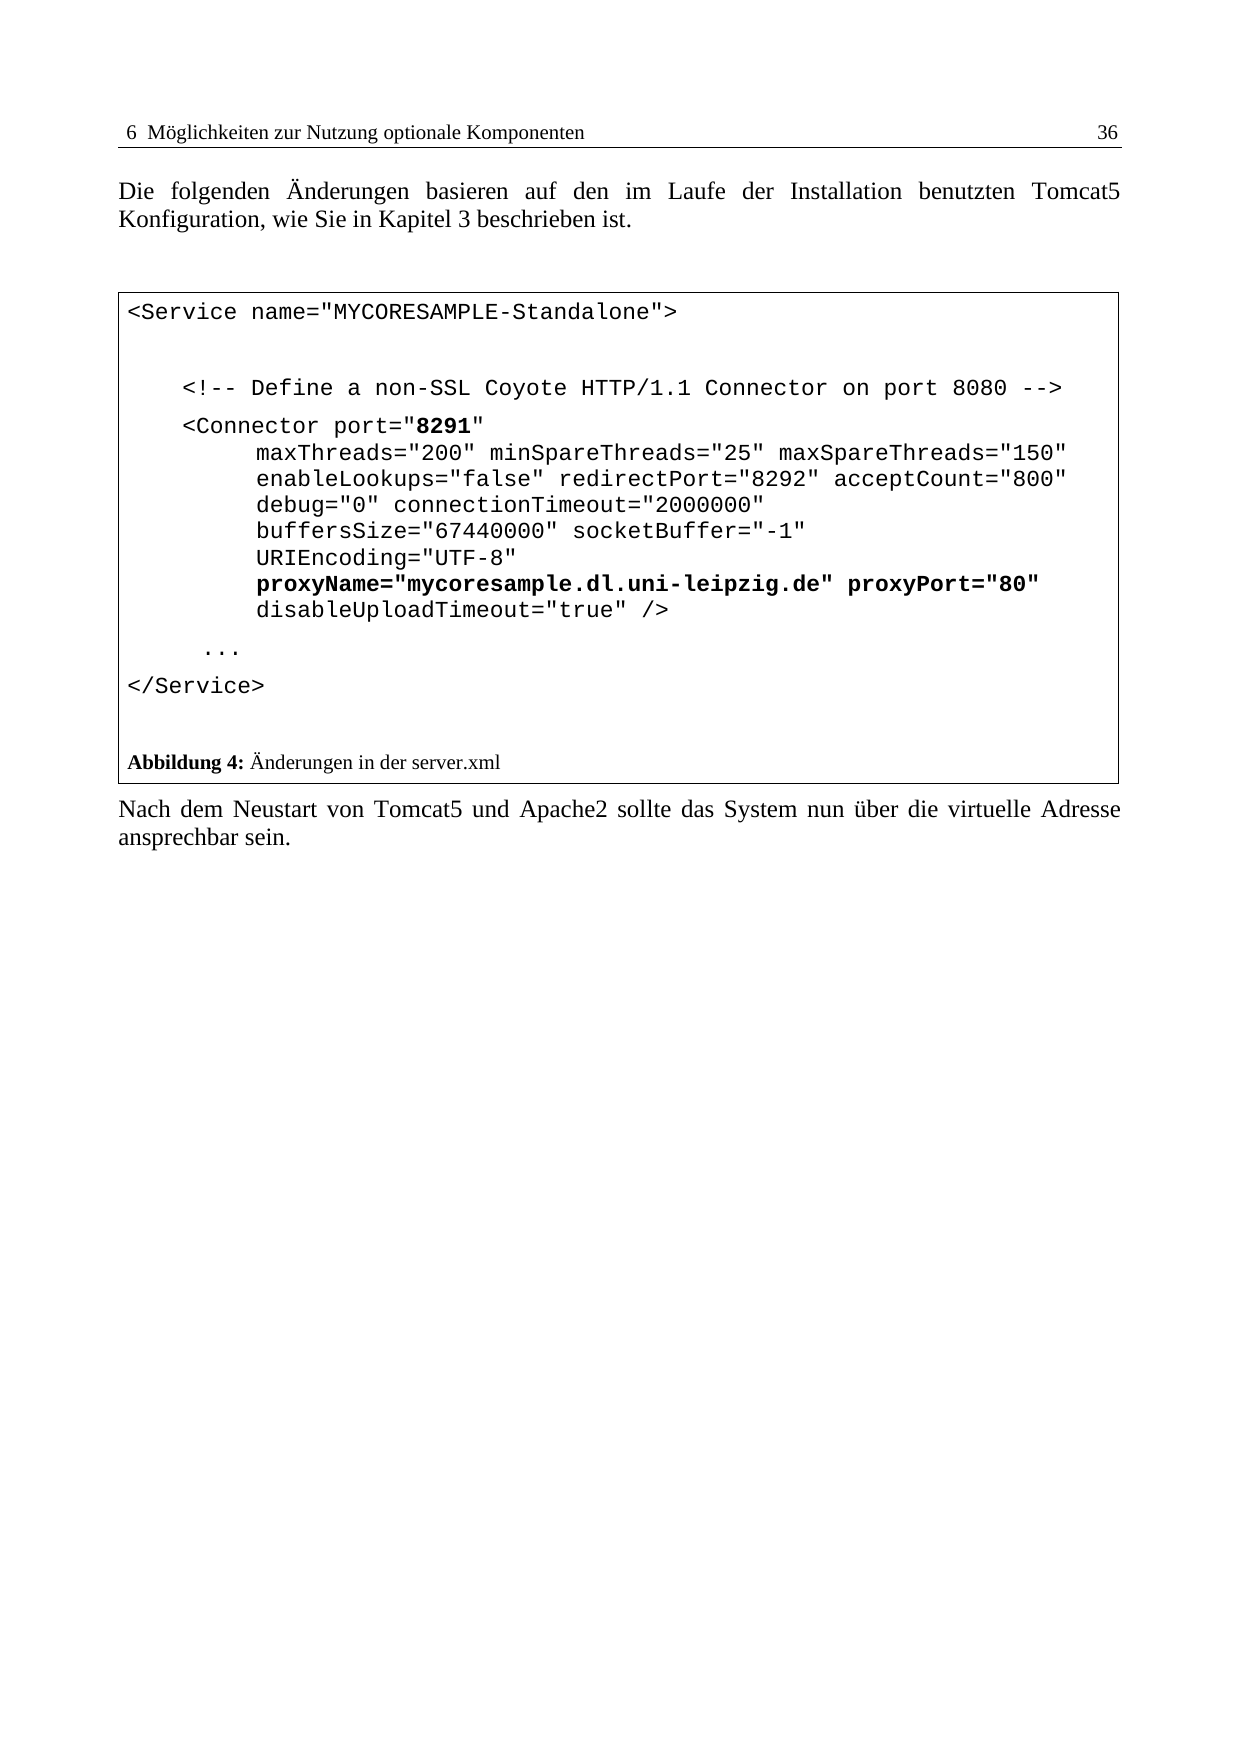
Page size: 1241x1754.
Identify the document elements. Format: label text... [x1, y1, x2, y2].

text Abbildung 4: Änderungen in der server.xml [127, 751, 1109, 774]
text <Connector port="8291" maxThreads="200" minSpareThreads="25" maxSpareThreads="150" enableLookups="false" redirectPort="8292" acceptCount="800" debug="0" connectionTimeout="2000000" buffersSize="67440000" socketBuffer="-1" URIEncoding="UTF-8" proxyName="mycoresample.dl.uni-leipzig.de" proxyPort="80" disableUploadTimeout="true" /> [127, 414, 1109, 624]
text <!-- Define a non-SSL Coyote HTTP/1.1 Connector on port 8080 --> [127, 377, 1109, 403]
text </Service> [127, 674, 1109, 701]
text <Service name="MYCORESAMPLE-Standalone"> [127, 301, 1109, 327]
text Die folgenden Änderungen basieren auf den im Laufe der Installation benutzten Tomcat5 Konfiguration, wie Sie in Kapitel 3 beschrieben ist. [118, 177, 1122, 232]
text Nach dem Neustart von Tomcat5 und Apache2 sollte das System nun über die virtuelle Adresse ansprechbar sein. [118, 284, 1122, 850]
text ... [127, 636, 1109, 663]
